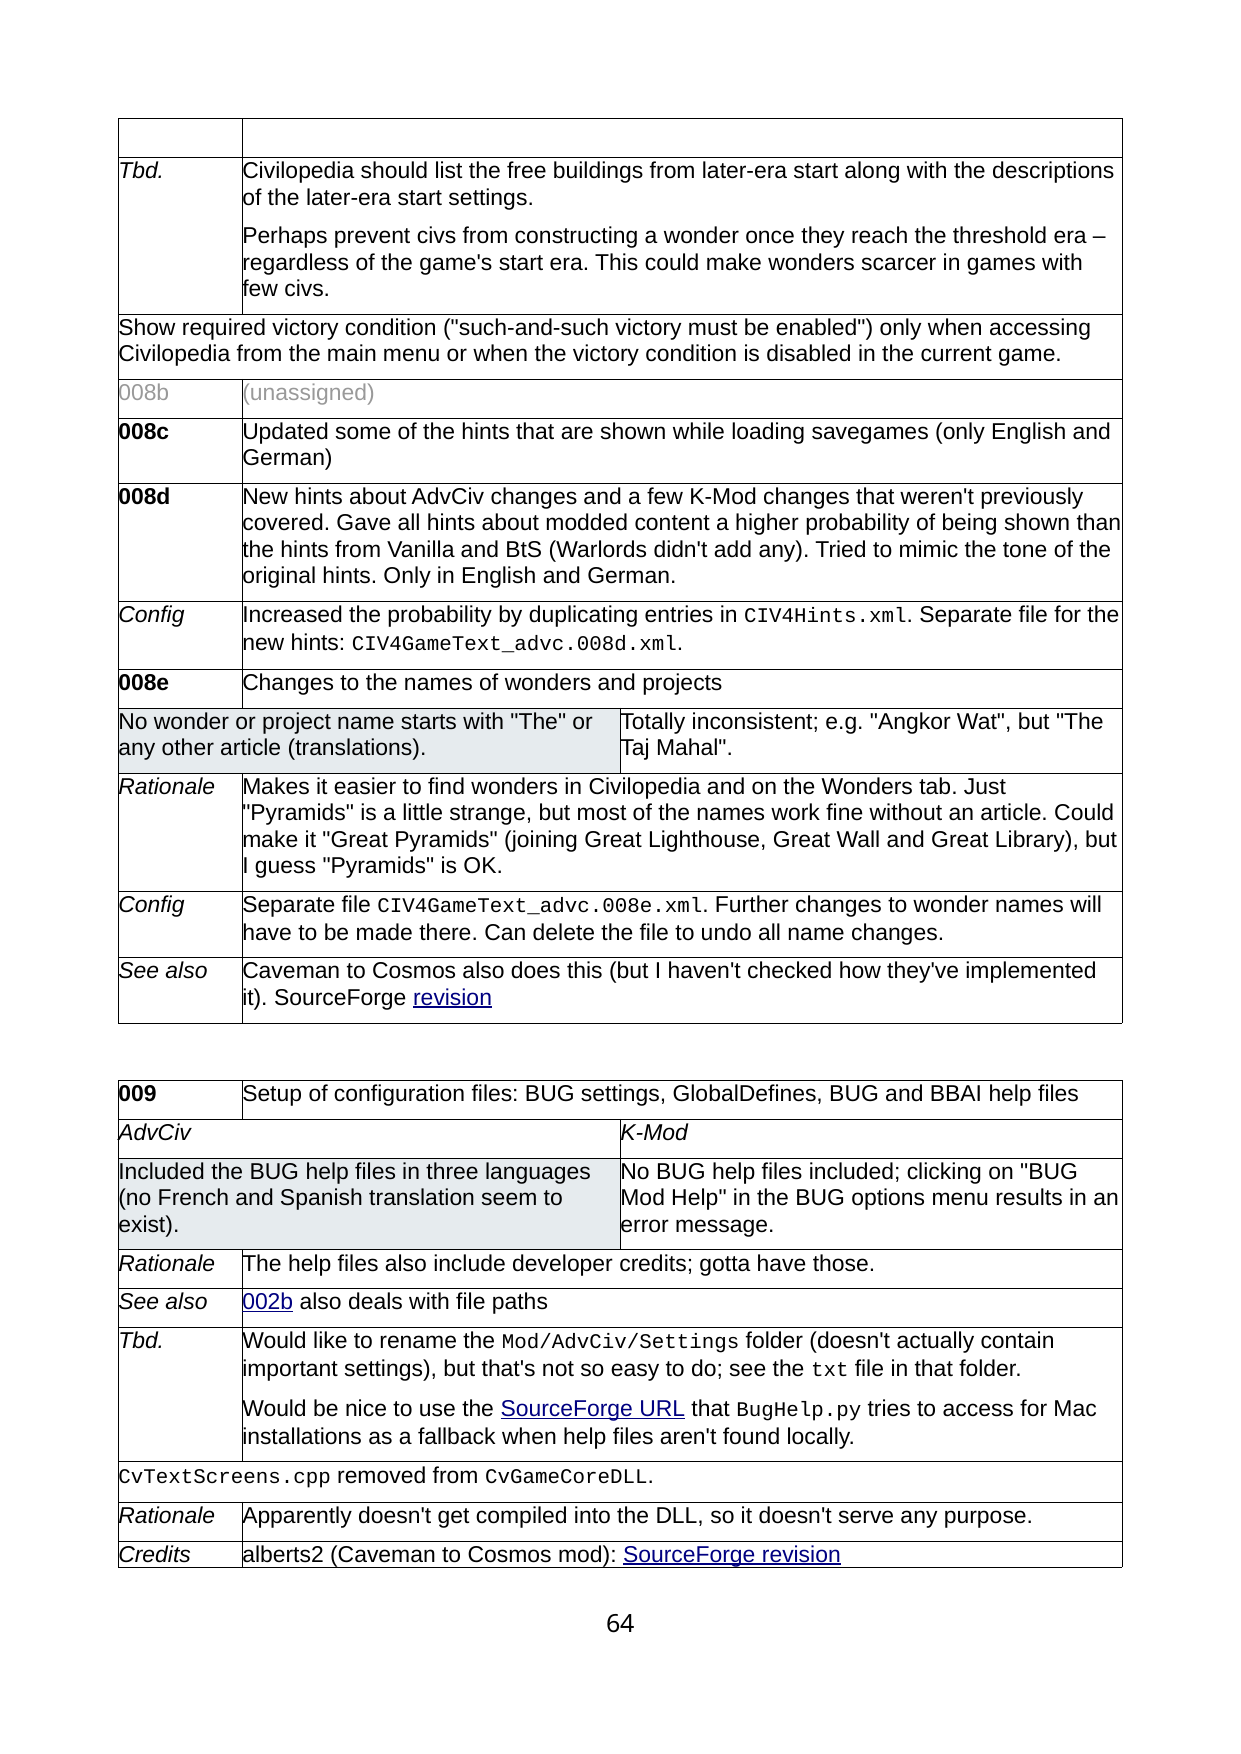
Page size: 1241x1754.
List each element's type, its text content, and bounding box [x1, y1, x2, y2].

table_cell alberts2 (Caveman to Cosmos mod): SourceForge revision [243, 1542, 1122, 1567]
table_cell Credits [119, 1542, 242, 1567]
table_cell [119, 119, 242, 157]
table_cell Apparently doesn't get compiled into the DLL, so it doesn't serve any purpose. [243, 1503, 1122, 1541]
table_cell Changes to the names of wonders and projects [243, 670, 1122, 708]
table_cell No BUG help files included; clicking on "BUG Mod Help" in the BUG options menu results in an error message. [621, 1159, 1122, 1249]
table_cell 008c [119, 419, 242, 483]
table_cell Increased the probability by duplicating entries in CIV4Hints.xml. Separate file for the new hints: CIV4GameText_advc.008d.xml. [243, 602, 1122, 669]
table_cell Separate file CIV4GameText_advc.008e.xml. Further changes to wonder names will have to be made there. Can delete the file to undo all name changes. [243, 892, 1122, 957]
table_cell Config [119, 602, 242, 669]
table_cell Included the BUG help files in three languages (no French and Spanish translation seem to exist). [119, 1159, 620, 1249]
table_cell No wonder or project name starts with "The" or any other article (translations). [119, 709, 620, 773]
table_cell Config [119, 892, 242, 957]
table_cell Rationale [119, 1503, 242, 1541]
table_cell New hints about AdvCiv changes and a few K-Mod changes that weren't previously covered. Gave all hints about modded content a higher probability of being shown than the hints from Vanilla and BtS (Warlords didn't add any). Tried to mimic the tone of the original hints. Only in English and German. [243, 484, 1122, 601]
table_cell Caveman to Cosmos also does this (but I haven't checked how they've implemented it). SourceForge revision [243, 958, 1122, 1022]
table_cell Makes it easier to find wonders in Civilopedia and on the Wonders tab. Just "Pyramids" is a little strange, but most of the names work fine without an article. Could make it "Great Pyramids" (joining Great Lighthouse, Great Wall and Great Library), but I guess "Pyramids" is OK. [243, 774, 1122, 891]
table_cell Show required victory condition ("such-and-such victory must be enabled") only when accessing Civilopedia from the main menu or when the victory condition is disabled in the current game. [119, 315, 1122, 379]
table_cell 008e [119, 670, 242, 708]
table_cell CvTextScreens.cpp removed from CvGameCoreDLL. [119, 1462, 1122, 1502]
table_cell [243, 119, 1122, 157]
table_cell 002b also deals with file paths [243, 1289, 1122, 1327]
table_cell Rationale [119, 774, 242, 891]
table_cell The help files also include developer credits; gotta have those. [243, 1250, 1122, 1288]
table_cell AdvCiv [119, 1120, 620, 1158]
table_cell Updated some of the hints that are shown while loading savegames (only English and German) [243, 419, 1122, 483]
table_cell K-Mod [621, 1120, 1122, 1158]
table_cell 008b [119, 380, 242, 418]
table_cell Tbd. [119, 1328, 242, 1461]
table_cell Totally inconsistent; e.g. "Angkor Wat", but "The Taj Mahal". [621, 709, 1122, 773]
table_cell See also [119, 958, 242, 1022]
table_cell See also [119, 1289, 242, 1327]
table_header Setup of configuration files: BUG settings, GlobalDefines, BUG and BBAI help files [243, 1081, 1122, 1119]
table_cell (unassigned) [243, 380, 1122, 418]
table_cell Rationale [119, 1250, 242, 1288]
table_cell Tbd. [119, 158, 242, 314]
table_header 009 [119, 1081, 242, 1119]
table_cell Would like to rename the Mod/AdvCiv/Settings folder (doesn't actually contain important settings), but that's not so easy to do; see the txt file in that folder. Would be nice to use the SourceForge URL that BugHelp.py tries to access for Mac installations as a fallback when help files aren't found locally. [243, 1328, 1122, 1461]
table_cell 008d [119, 484, 242, 601]
table_cell Civilopedia should list the free buildings from later-era start along with the descriptions of the later-era start settings. Perhaps prevent civs from constructing a wonder once they reach the threshold era – regardless of the game's start era. This could make wonders scarcer in games with few civs. [243, 158, 1122, 314]
